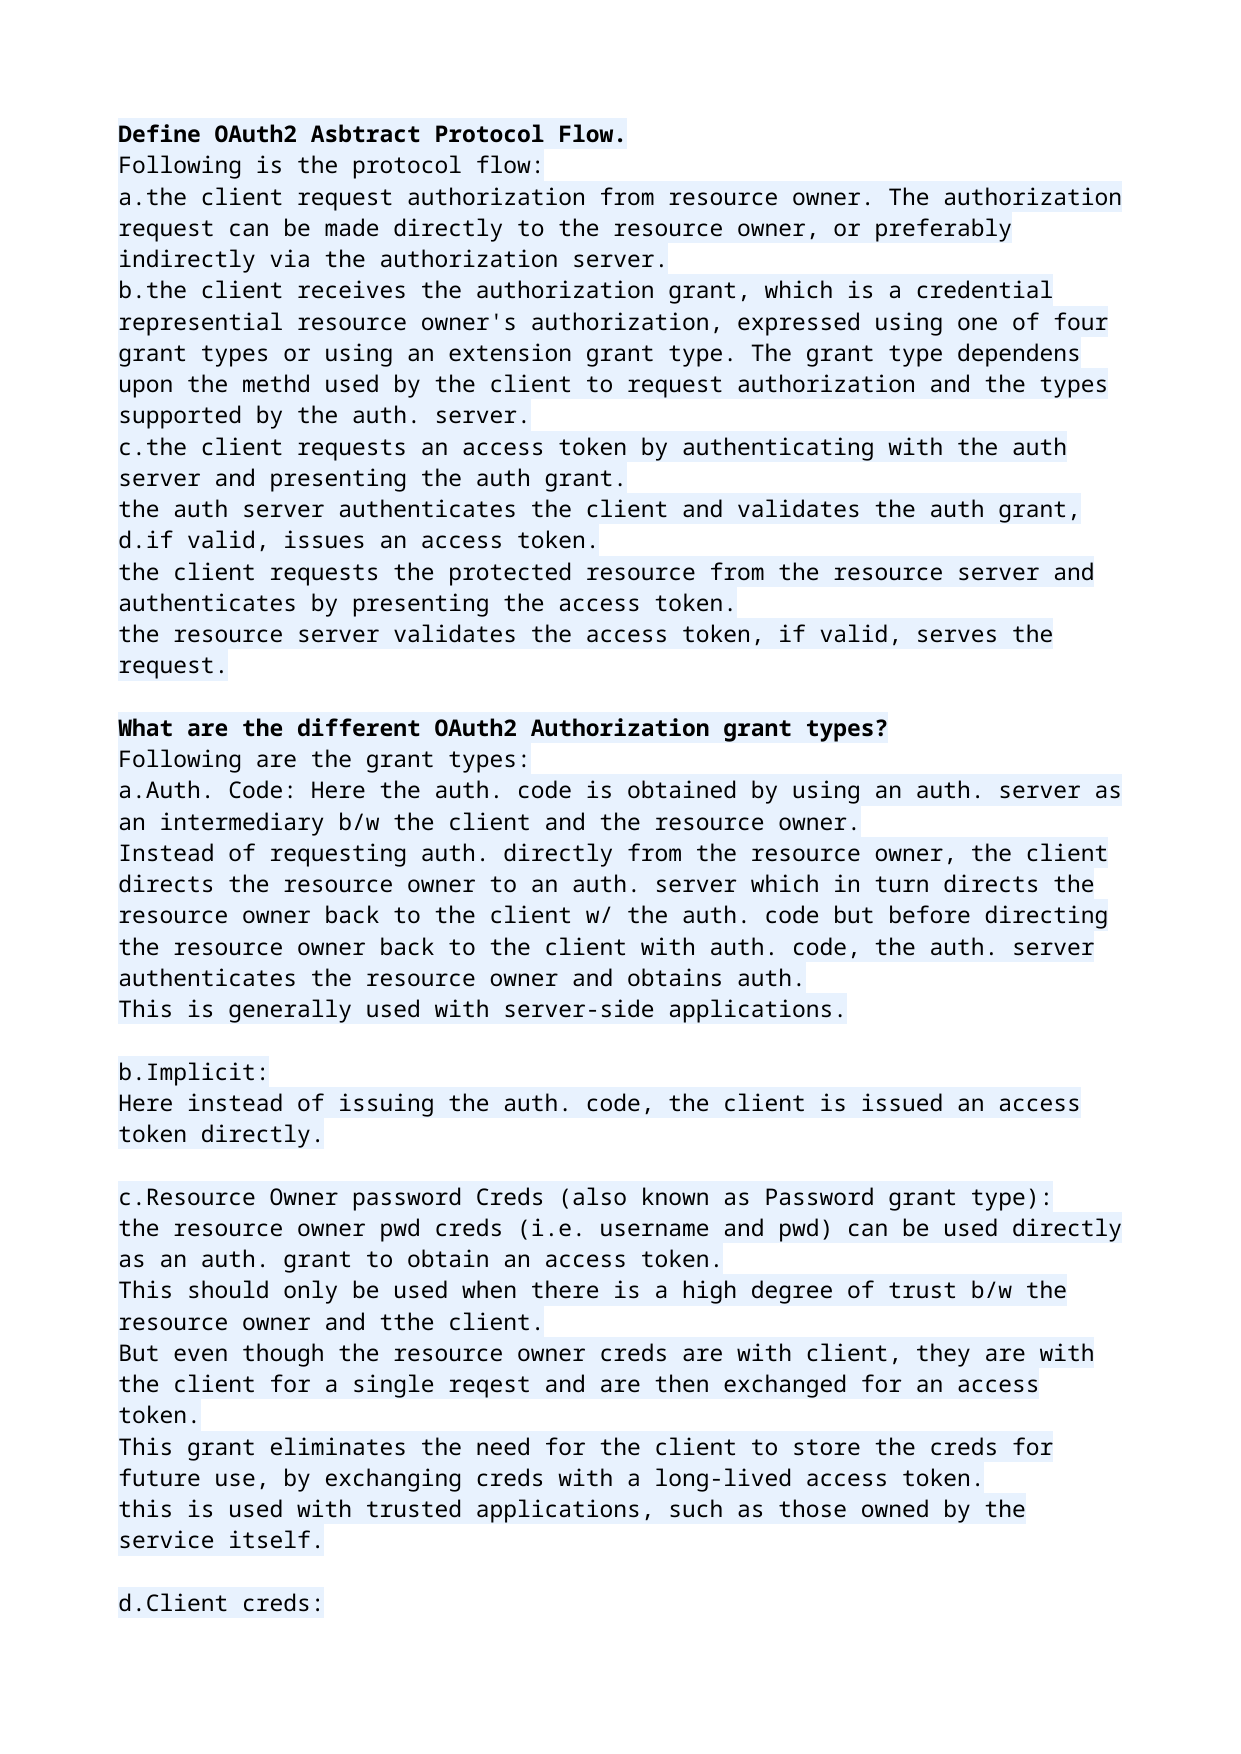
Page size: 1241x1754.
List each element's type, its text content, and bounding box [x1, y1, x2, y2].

text a.the client request authorization from resource owner. The authorization request can be made directly to the resource owner, or preferably indirectly via the authorization server. [118, 181, 1122, 274]
text This grant eliminates the need for the client to store the creds for future use, by exchanging creds with a long-lived access token. [118, 1431, 1122, 1493]
text b.the client receives the authorization grant, which is a credential represential resource owner's authorization, expressed using one of four grant types or using an extension grant type. The grant type dependens upon the methd used by the client to request authorization and the types supported by the auth. server. [118, 274, 1122, 431]
text the client requests the protected resource from the resource server and authenticates by presenting the access token. [118, 556, 1122, 618]
text a.Auth. Code: Here the auth. code is obtained by using an auth. server as an intermediary b/w the client and the resource owner. [118, 774, 1122, 837]
text This is generally used with server-side applications. [118, 993, 1122, 1024]
text c.Resource Owner password Creds (also known as Password grant type): [118, 1181, 1122, 1212]
text Instead of requesting auth. directly from the resource owner, the client directs the resource owner to an auth. server which in turn directs the resource owner back to the client w/ the auth. code but before directing the resource owner back to the client with auth. code, the auth. server authenticates the resource owner and obtains auth. [118, 837, 1122, 993]
text Following is the protocol flow: [118, 149, 1122, 181]
text d.Client creds: [118, 1587, 1122, 1618]
text the resource owner pwd creds (i.e. username and pwd) can be used directly as an auth. grant to obtain an access token. [118, 1212, 1122, 1274]
text c.the client requests an access token by authenticating with the auth server and presenting the auth grant. [118, 431, 1122, 493]
text Here instead of issuing the auth. code, the client is issued an access token directly. [118, 1087, 1122, 1149]
text Following are the grant types: [118, 743, 1122, 774]
text this is used with trusted applications, such as those owned by the service itself. [118, 1493, 1122, 1556]
text the auth server authenticates the client and validates the auth grant, d.if valid, issues an access token. [118, 493, 1122, 556]
text Define OAuth2 Asbtract Protocol Flow. [118, 118, 1122, 149]
text the resource server validates the access token, if valid, serves the request. [118, 618, 1122, 681]
text But even though the resource owner creds are with client, they are with the client for a single reqest and are then exchanged for an access token. [118, 1337, 1122, 1431]
text What are the different OAuth2 Authorization grant types? [118, 712, 1122, 743]
text This should only be used when there is a high degree of trust b/w the resource owner and tthe client. [118, 1274, 1122, 1337]
text b.Implicit: [118, 1056, 1122, 1087]
